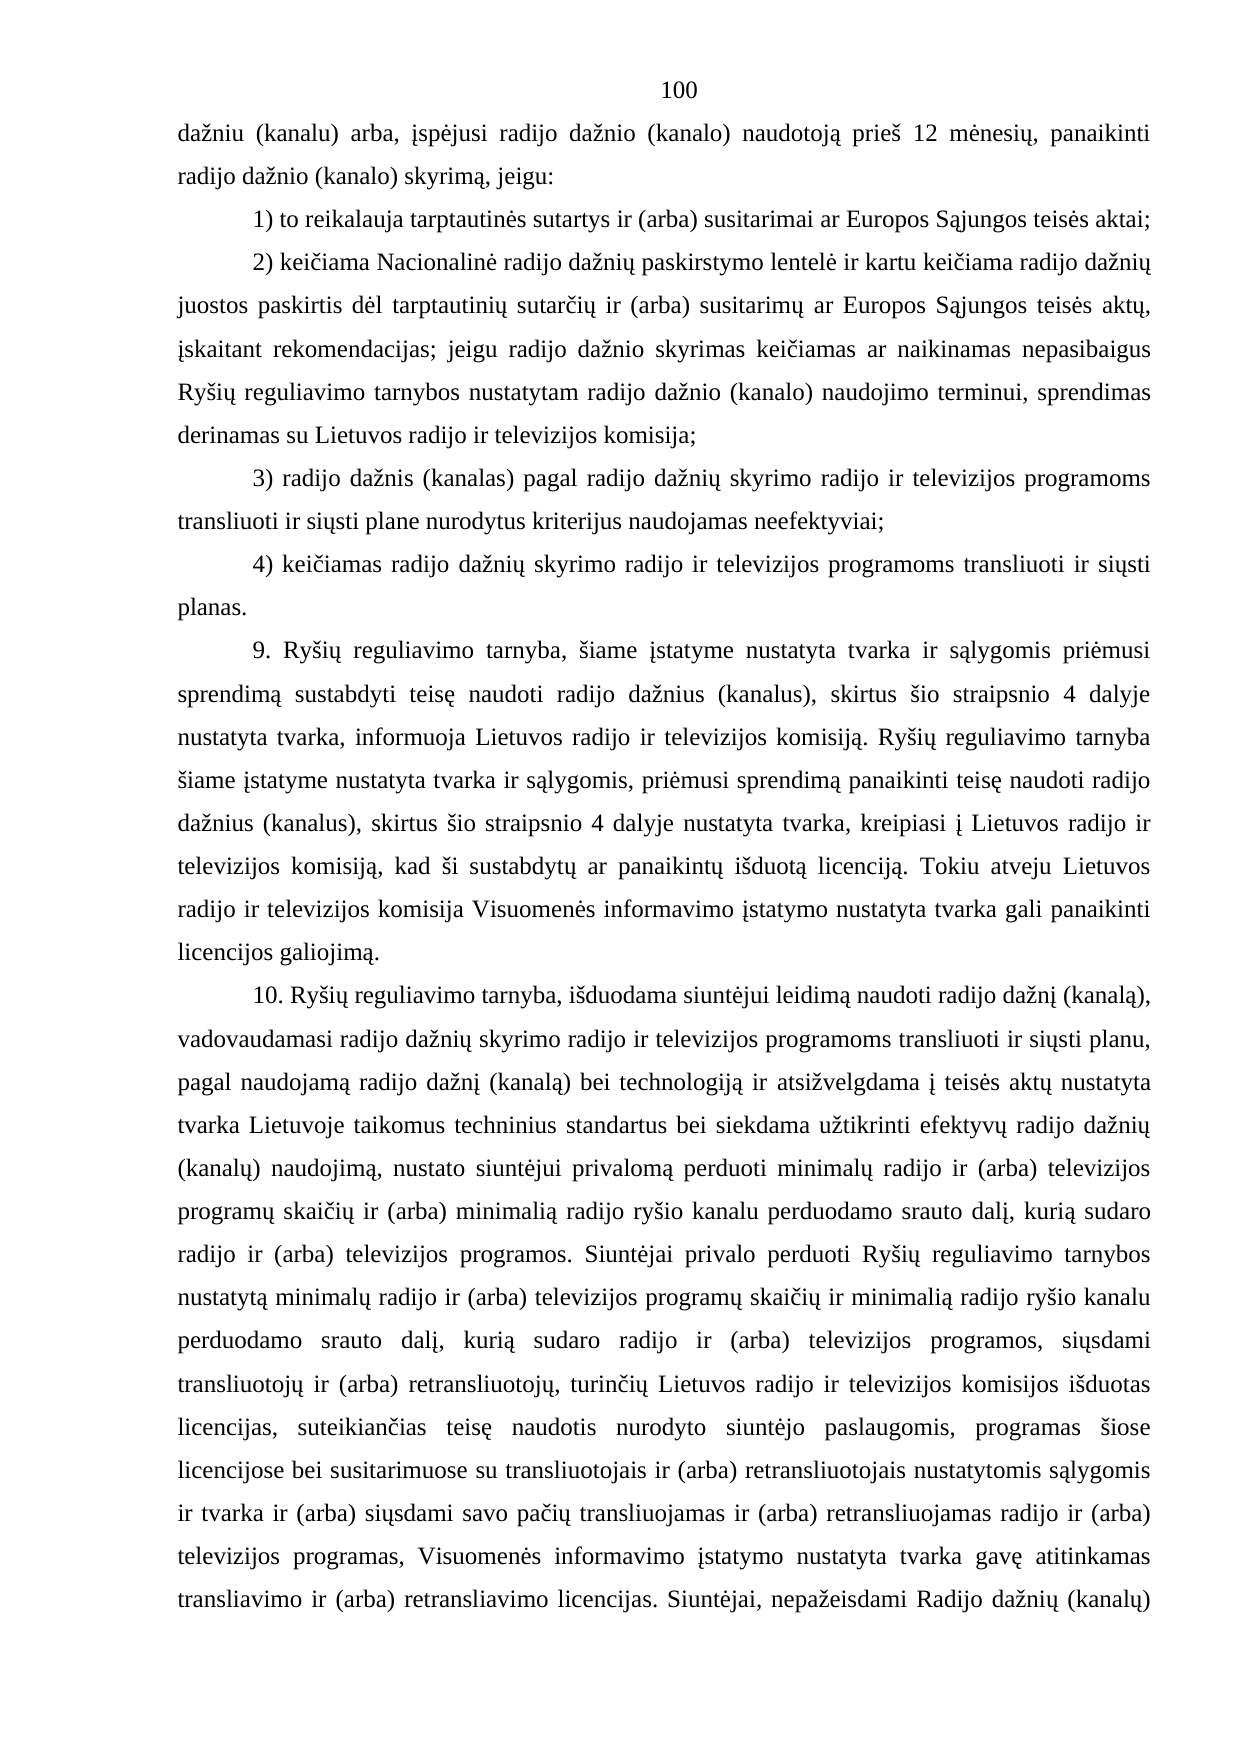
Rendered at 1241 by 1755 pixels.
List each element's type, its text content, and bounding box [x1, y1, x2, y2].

text 9. Ryšių reguliavimo tarnyba, šiame įstatyme nustatyta tvarka ir sąlygomis priėmusi sprendimą sustabdyti teisę naudoti radijo dažnius (kanalus), skirtus šio straipsnio 4 dalyje nustatyta tvarka, informuoja Lietuvos radijo ir televizijos komisiją. Ryšių reguliavimo tarnyba šiame įstatyme nustatyta tvarka ir sąlygomis, priėmusi sprendimą panaikinti teisę naudoti radijo dažnius (kanalus), skirtus šio straipsnio 4 dalyje nustatyta tvarka, kreipiasi į Lietuvos radijo ir televizijos komisiją, kad ši sustabdytų ar panaikintų išduotą licenciją. Tokiu atveju Lietuvos radijo ir televizijos komisija Visuomenės informavimo įstatymo nustatyta tvarka gali panaikinti licencijos galiojimą. [177, 636, 1152, 966]
text dažniu (kanalu) arba, įspėjusi radijo dažnio (kanalo) naudotoją prieš 12 mėnesių, panaikinti radijo dažnio (kanalo) skyrimą, jeigu: [177, 118, 1152, 190]
text 4) keičiamas radijo dažnių skyrimo radijo ir televizijos programoms transliuoti ir siųsti planas. [177, 549, 1152, 621]
text 2) keičiama Nacionalinė radijo dažnių paskirstymo lentelė ir kartu keičiama radijo dažnių juostos paskirtis dėl tarptautinių sutarčių ir (arba) susitarimų ar Europos Sąjungos teisės aktų, įskaitant rekomendacijas; jeigu radijo dažnio skyrimas keičiamas ar naikinamas nepasibaigus Ryšių reguliavimo tarnybos nustatytam radijo dažnio (kanalo) naudojimo terminui, sprendimas derinamas su Lietuvos radijo ir televizijos komisija; [177, 247, 1152, 449]
text 1) to reikalauja tarptautinės sutartys ir (arba) susitarimai ar Europos Sąjungos teisės aktai; [177, 204, 1152, 233]
text 10. Ryšių reguliavimo tarnyba, išduodama siuntėjui leidimą naudoti radijo dažnį (kanalą), vadovaudamasi radijo dažnių skyrimo radijo ir televizijos programoms transliuoti ir siųsti planu, pagal naudojamą radijo dažnį (kanalą) bei technologiją ir atsižvelgdama į teisės aktų nustatyta tvarka Lietuvoje taikomus techninius standartus bei siekdama užtikrinti efektyvų radijo dažnių (kanalų) naudojimą, nustato siuntėjui privalomą perduoti minimalų radijo ir (arba) televizijos programų skaičių ir (arba) minimalią radijo ryšio kanalu perduodamo srauto dalį, kurią sudaro radijo ir (arba) televizijos programos. Siuntėjai privalo perduoti Ryšių reguliavimo tarnybos nustatytą minimalų radijo ir (arba) televizijos programų skaičių ir minimalią radijo ryšio kanalu perduodamo srauto dalį, kurią sudaro radijo ir (arba) televizijos programos, siųsdami transliuotojų ir (arba) retransliuotojų, turinčių Lietuvos radijo ir televizijos komisijos išduotas licencijas, suteikiančias teisę naudotis nurodyto siuntėjo paslaugomis, programas šiose licencijose bei susitarimuose su transliuotojais ir (arba) retransliuotojais nustatytomis sąlygomis ir tvarka ir (arba) siųsdami savo pačių transliuojamas ir (arba) retransliuojamas radijo ir (arba) televizijos programas, Visuomenės informavimo įstatymo nustatyta tvarka gavę atitinkamas transliavimo ir (arba) retransliavimo licencijas. Siuntėjai, nepažeisdami Radijo dažnių (kanalų) [177, 981, 1152, 1613]
text 3) radijo dažnis (kanalas) pagal radijo dažnių skyrimo radijo ir televizijos programoms transliuoti ir siųsti plane nurodytus kriterijus naudojamas neefektyviai; [177, 463, 1152, 535]
